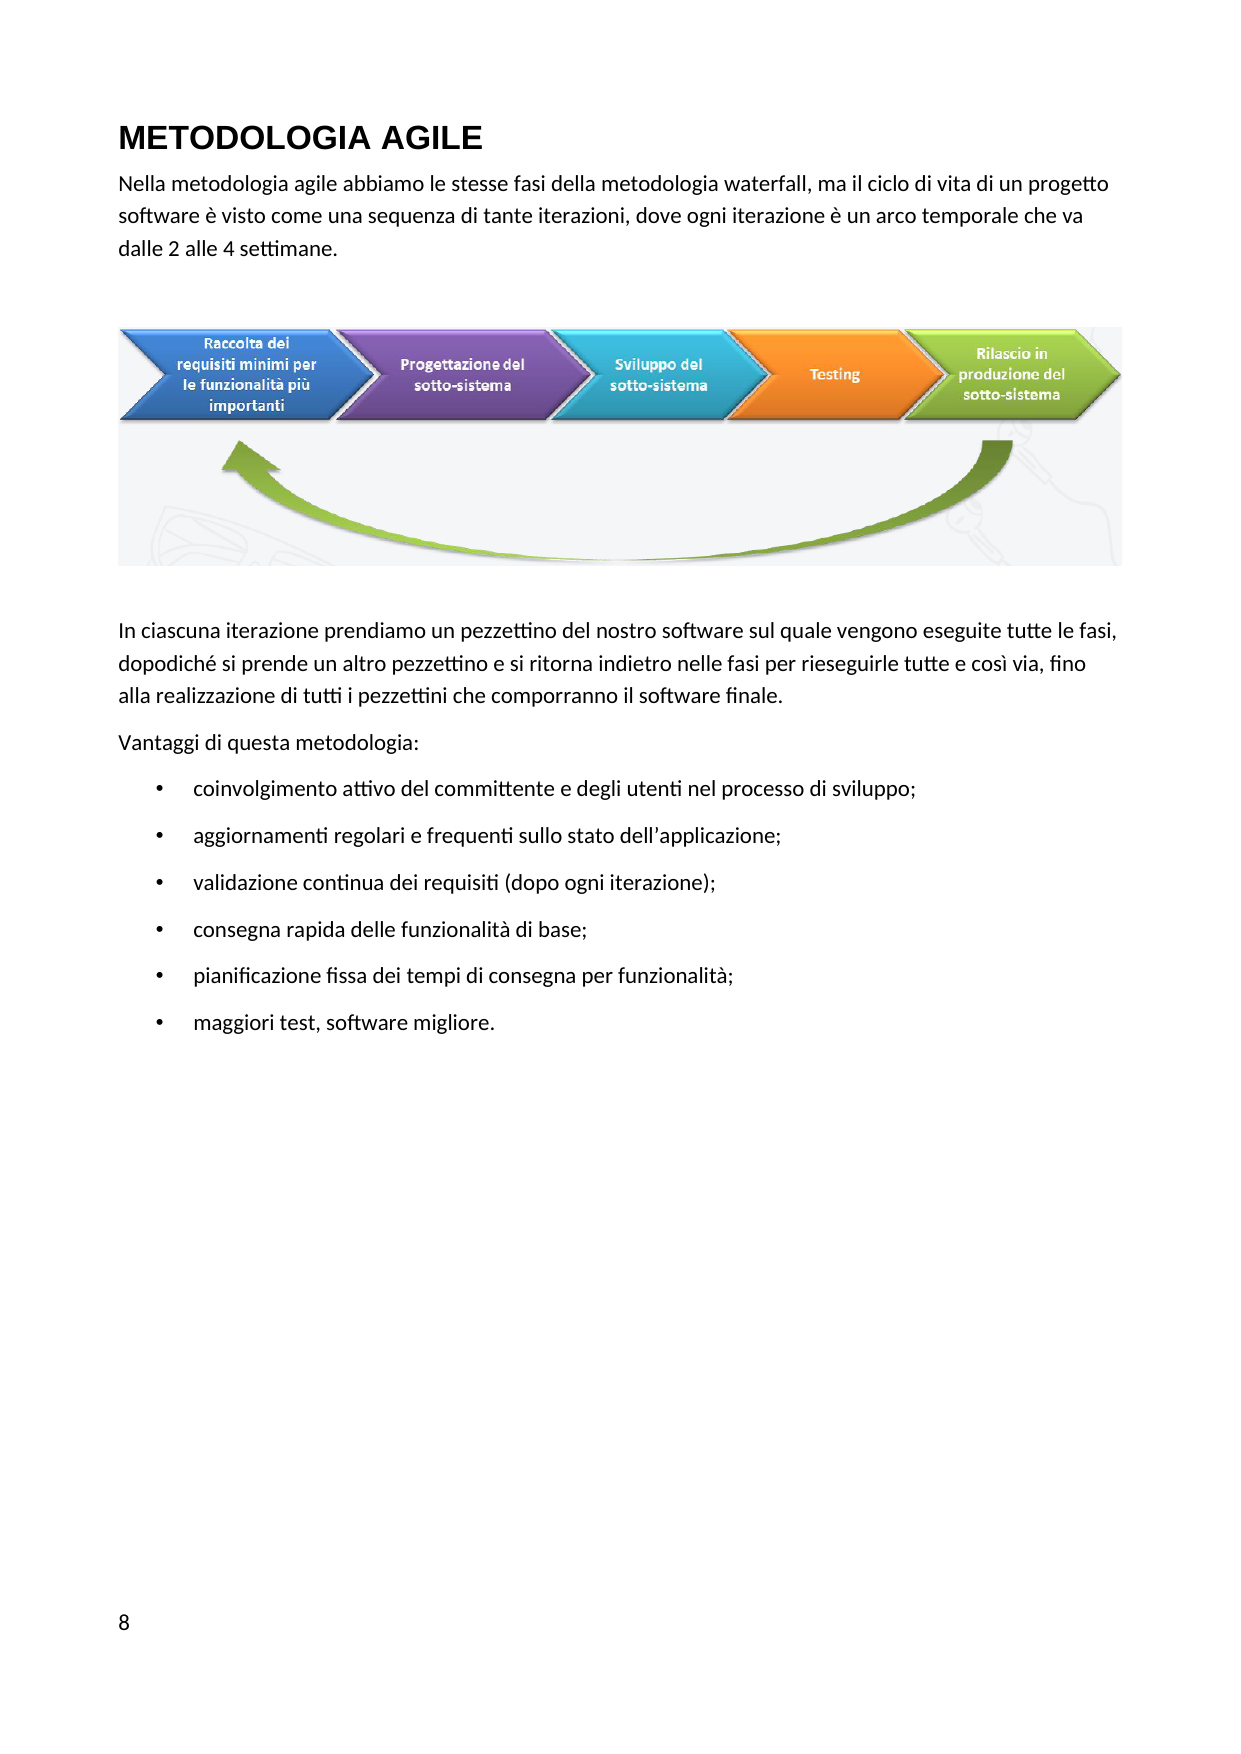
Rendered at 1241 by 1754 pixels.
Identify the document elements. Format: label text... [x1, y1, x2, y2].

list validazione continua dei requisiti (dopo ogni iterazione); [156, 868, 1122, 896]
list consegna rapida delle funzionalità di base; [156, 915, 1122, 943]
list aggiornamenti regolari e frequenti sullo stato dell’applicazione; [156, 821, 1122, 849]
text In ciascuna iterazione prendiamo un pezzettino del nostro software sul quale vengono eseguite tutte le fasi, dopodiché si prende un altro pezzettino e si ritorna indietro nelle fasi per rieseguirle tutte e così via, fino alla realizzazione di tutti i pezzettini che comporranno il software finale. [118, 617, 1122, 709]
subtitle METODOLOGIA AGILE [118, 118, 1122, 157]
list pianificazione fissa dei tempi di consegna per funzionalità; [156, 962, 1122, 990]
list maggiori test, software migliore. [156, 1008, 1122, 1036]
list coinvolgimento attivo del committente e degli utenti nel processo di sviluppo; [156, 774, 1122, 803]
text Vantaggi di questa metodologia: [118, 728, 1122, 756]
picture [118, 327, 1123, 566]
text Nella metodologia agile abbiamo le stesse fasi della metodologia waterfall, ma il ciclo di vita di un progetto software è visto come una sequenza di tante iterazioni, dove ogni iterazione è un arco temporale che va dalle 2 alle 4 settimane. [118, 169, 1122, 262]
